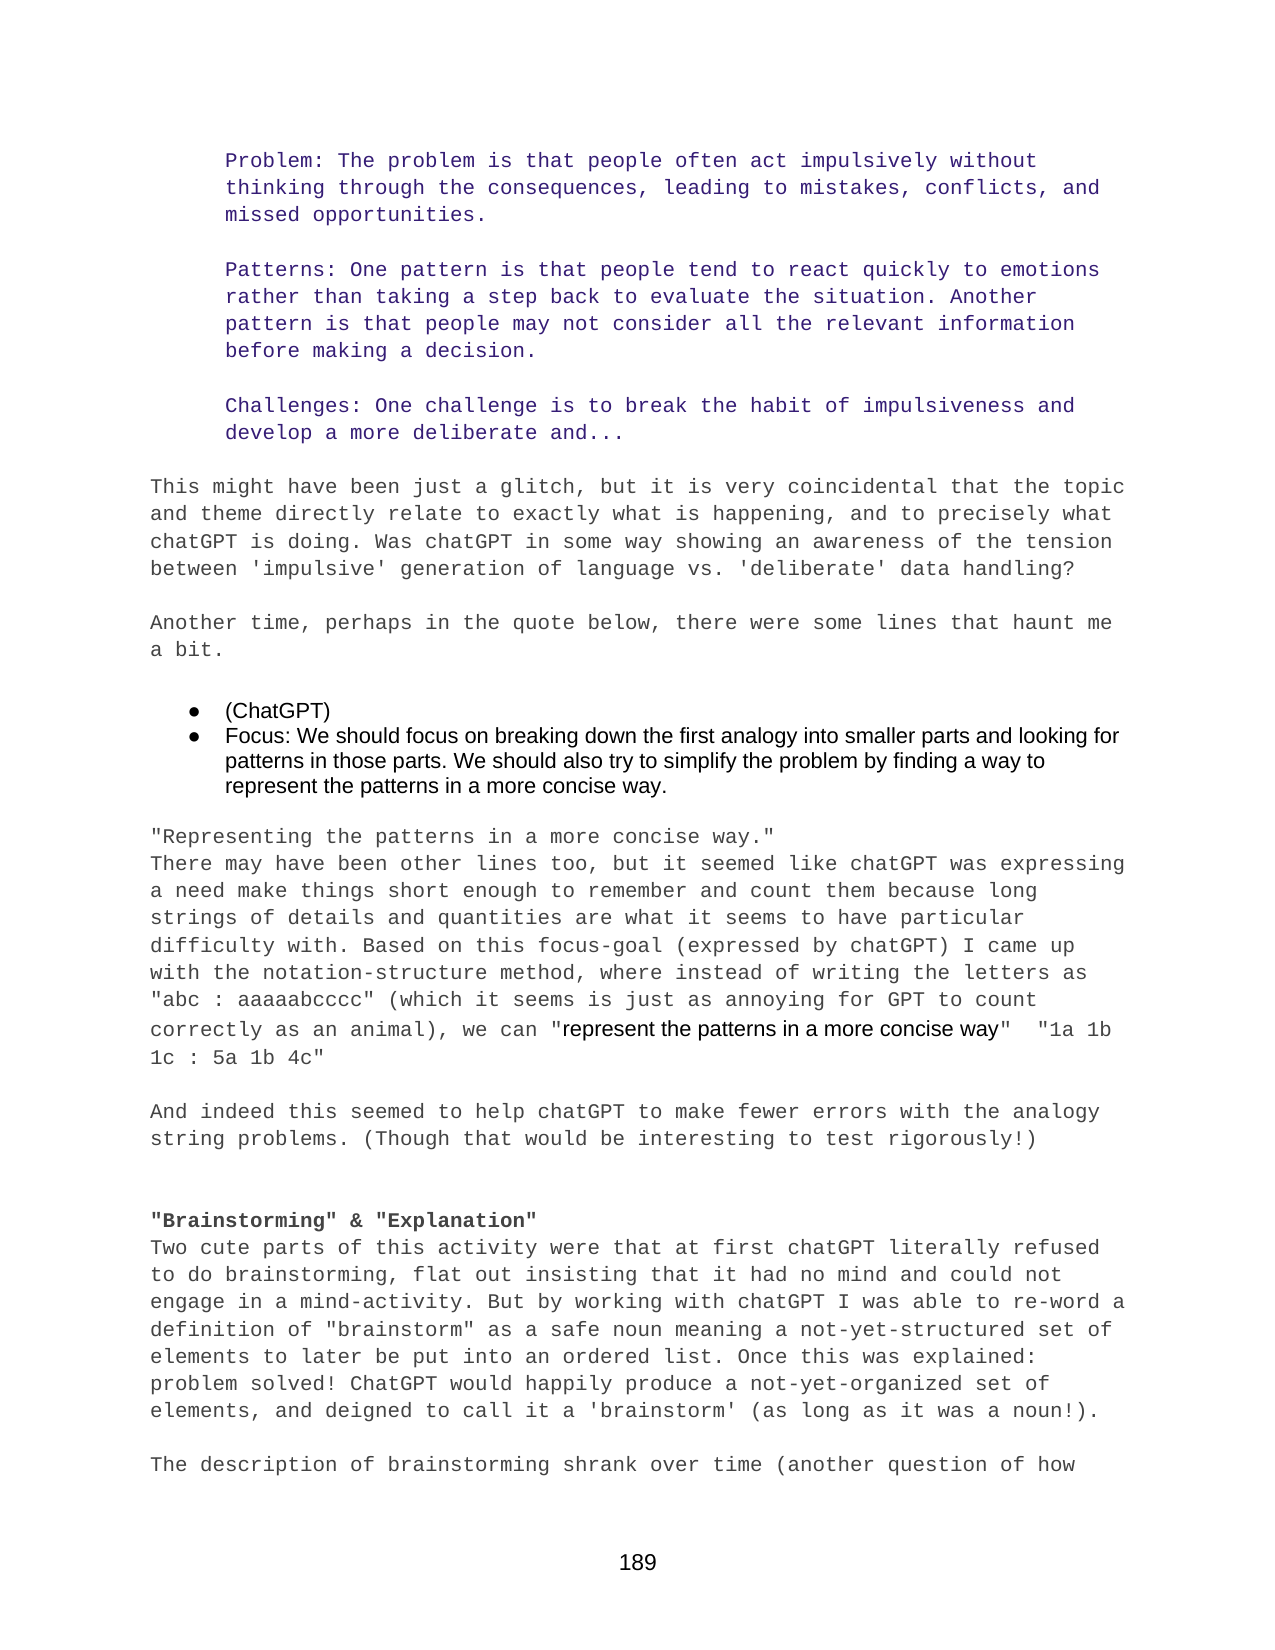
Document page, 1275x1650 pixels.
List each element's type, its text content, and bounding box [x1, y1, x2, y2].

text Another time, perhaps in the quote below, there were some lines that haunt me a bit. [150, 612, 1125, 663]
list (ChatGPT) [187, 698, 1125, 723]
text Problem: The problem is that people often act impulsively without thinking through the consequences, leading to mistakes, conflicts, and missed opportunities. [225, 150, 1125, 228]
text Two cute parts of this activity were that at first chatGPT literally refused to do brainstorming, flat out insisting that it had no mind and could not engage in a mind-activity. But by working with chatGPT I was able to re-word a definition of "brainstorm" as a safe noun meaning a not-yet-structured set of elements to later be put into an ordered list. Once this was explained: problem solved! ChatGPT would happily produce a not-yet-organized set of elements, and deigned to call it a 'brainstorm' (as long as it was a noun!). [150, 1237, 1125, 1424]
text Challenges: One challenge is to break the habit of impulsiveness and develop a more deliberate and... [225, 395, 1125, 446]
text "Brainstorming" & "Explanation" [150, 1210, 1125, 1233]
list Focus: We should focus on breaking down the first analogy into smaller parts and looking for patterns in those parts. We should also try to simplify the problem by finding a way to represent the patterns in a more concise way. [187, 723, 1125, 799]
text The description of brainstorming shrank over time (another question of how [150, 1454, 1125, 1478]
text And indeed this seemed to help chatGPT to make fewer errors with the analogy string problems. (Though that would be interesting to test rigorously!) [150, 1101, 1125, 1152]
text There may have been other lines too, but it seemed like chatGPT was expressing a need make things short enough to remember and count them because long strings of details and quantities are what it seems to have particular difficulty with. Based on this focus-goal (expressed by chatGPT) I came up with the notation-structure method, where instead of writing the letters as "abc : aaaaabcccc" (which it seems is just as annoying for GPT to count correctly as an animal), we can "represent the patterns in a more concise way" "1a 1b 1c : 5a 1b 4c" [150, 853, 1125, 1070]
text "Representing the patterns in a more concise way." [150, 826, 1125, 849]
text Patterns: One pattern is that people tend to react quickly to emotions rather than taking a step back to evaluate the situation. Another pattern is that people may not consider all the relevant information before making a decision. [225, 259, 1125, 364]
text This might have been just a glitch, but it is very coincidental that the topic and theme directly relate to exactly what is happening, and to precisely what chatGPT is doing. Was chatGPT in some way showing an awareness of the tension between 'impulsive' generation of language vs. 'deliberate' data handling? [150, 476, 1125, 581]
